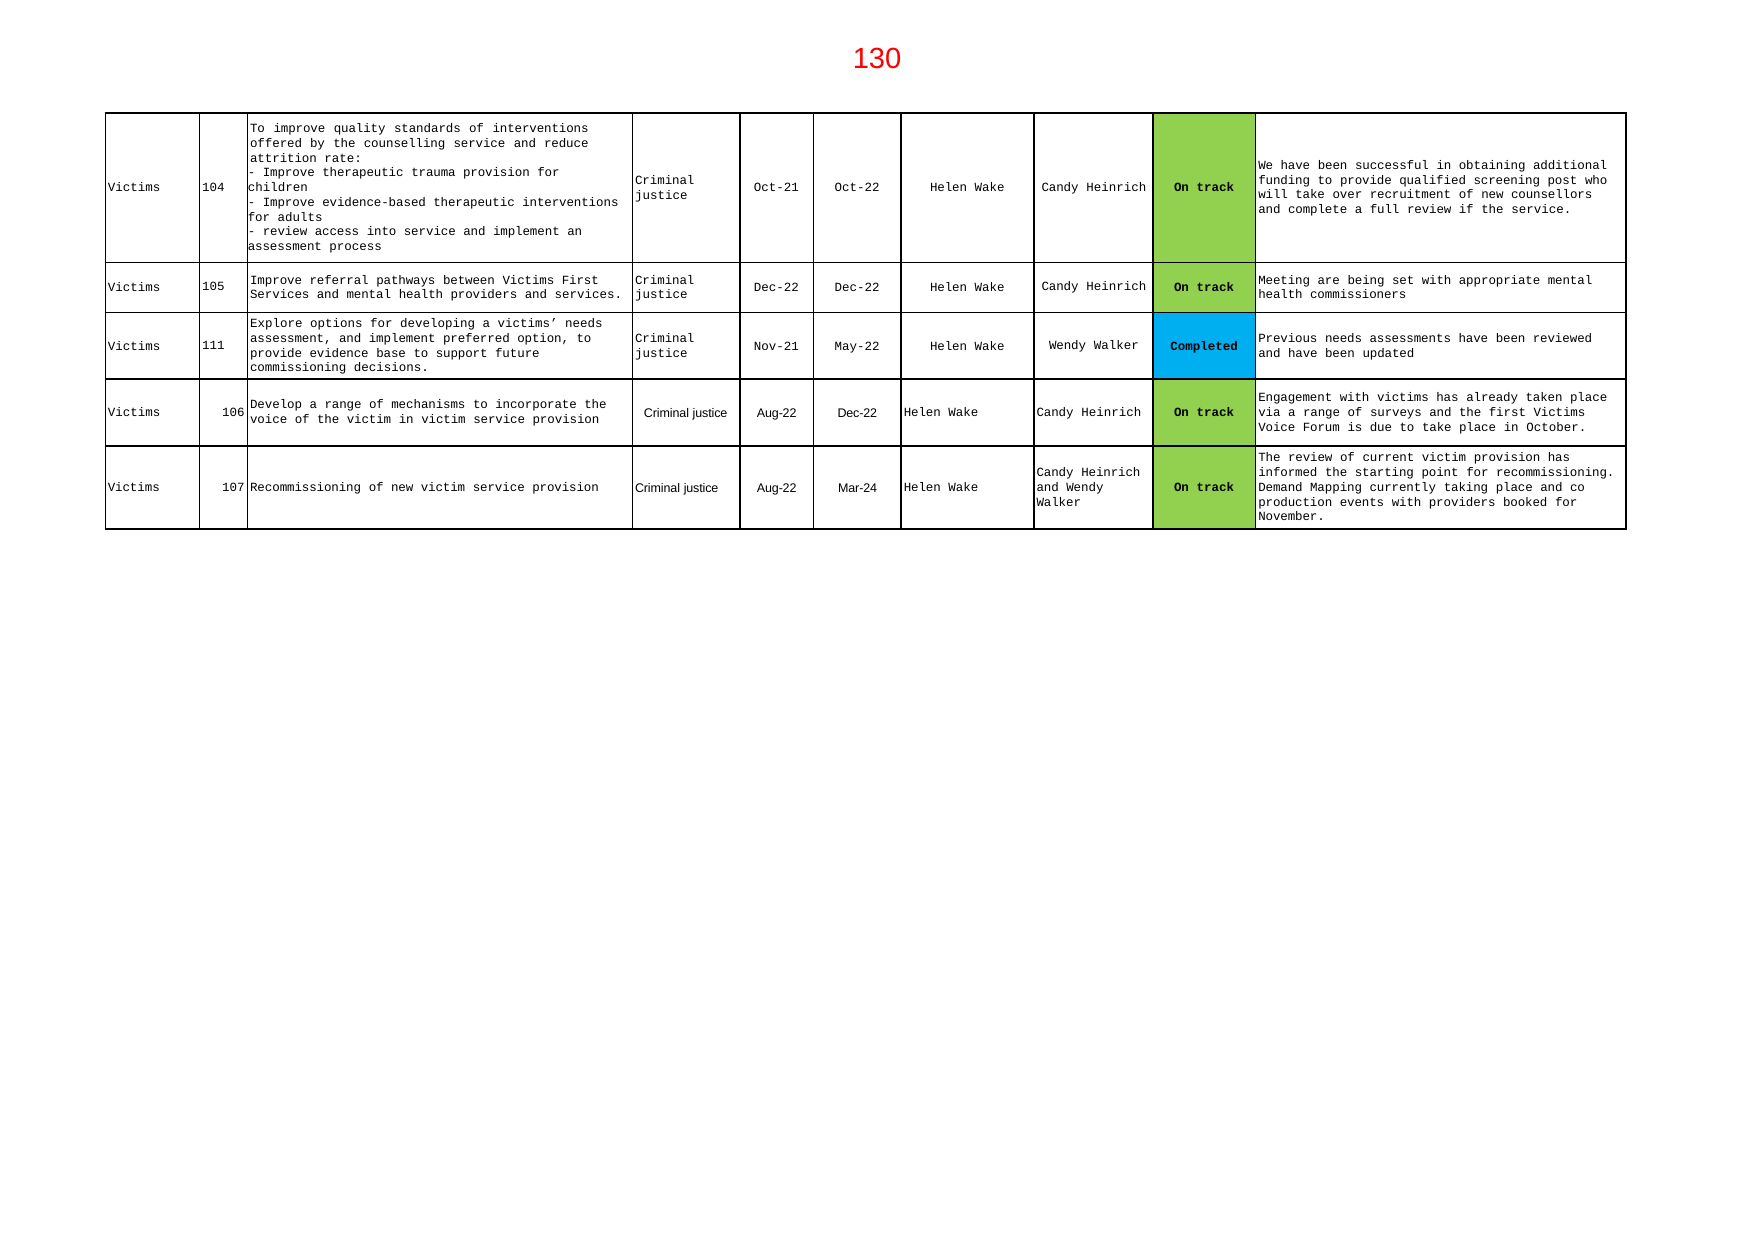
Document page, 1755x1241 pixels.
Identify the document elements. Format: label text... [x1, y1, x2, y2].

table_cell Candy Heinrich [1035, 263, 1152, 312]
table_cell The review of current victim provision has informed the starting point for recommissioning. Demand Mapping currently taking place and co production events with providers booked for November. [1256, 447, 1625, 528]
table_header We have been successful in obtaining additional funding to provide qualified screening post who will take over recruitment of new counsellors and complete a full review if the service. [1256, 114, 1625, 262]
table_header Victims [106, 114, 199, 262]
table_cell On track [1154, 263, 1255, 312]
table_cell Completed [1154, 313, 1255, 378]
table_cell 107 [200, 447, 247, 528]
table_cell Candy Heinrich and Wendy Walker [1035, 447, 1152, 528]
table_cell Dec-22 [814, 263, 900, 312]
table_cell Victims [106, 263, 199, 312]
table_cell May-22 [814, 313, 900, 378]
table_cell Helen Wake [902, 263, 1033, 312]
table_cell Aug-22 [741, 447, 813, 528]
table_cell On track [1154, 380, 1255, 445]
table_cell Criminal justice [633, 380, 739, 445]
table_cell Wendy Walker [1035, 313, 1152, 378]
table_cell 105 [200, 263, 247, 312]
table_cell Develop a range of mechanisms to incorporate the voice of the victim in victim service provision [248, 380, 632, 445]
table_cell Nov-21 [741, 313, 813, 378]
table_cell Helen Wake [902, 447, 1033, 528]
table_cell Criminal justice [633, 447, 739, 528]
table_cell Explore options for developing a victims’ needs assessment, and implement preferred option, to provide evidence base to support future commissioning decisions. [248, 313, 632, 378]
table_header Oct-22 [814, 114, 900, 262]
table_cell Dec-22 [814, 380, 900, 445]
table_header Criminal justice [633, 114, 739, 262]
table_header On track [1154, 114, 1255, 262]
table_header Helen Wake [902, 114, 1033, 262]
table_cell Helen Wake [902, 380, 1033, 445]
table_cell Mar-24 [814, 447, 900, 528]
table_header Candy Heinrich [1035, 114, 1152, 262]
table_cell On track [1154, 447, 1255, 528]
table_cell Victims [106, 313, 199, 378]
table_cell Helen Wake [902, 313, 1033, 378]
table_cell Criminal justice [633, 263, 739, 312]
table_cell Engagement with victims has already taken place via a range of surveys and the first Victims Voice Forum is due to take place in October. [1256, 380, 1625, 445]
table_cell Improve referral pathways between Victims First Services and mental health providers and services. [248, 263, 632, 312]
table_cell Candy Heinrich [1035, 380, 1152, 445]
table_cell Meeting are being set with appropriate mental health commissioners [1256, 263, 1625, 312]
table_header 104 [200, 114, 247, 262]
table_cell Victims [106, 380, 199, 445]
table_cell Dec-22 [741, 263, 813, 312]
table_cell 106 [200, 380, 247, 445]
table_cell Aug-22 [741, 380, 813, 445]
table_cell Criminal justice [633, 313, 739, 378]
table_cell Victims [106, 447, 199, 528]
table_header To improve quality standards of interventions offered by the counselling service and reduce attrition rate: Improve therapeutic trauma provision for children Improve evidence-based therapeutic interventions for adults review access into service and implement an assessment process [248, 114, 632, 262]
table_header Oct-21 [741, 114, 813, 262]
table_cell Previous needs assessments have been reviewed and have been updated [1256, 313, 1625, 378]
table_cell Recommissioning of new victim service provision [248, 447, 632, 528]
table_cell 111 [200, 313, 247, 378]
